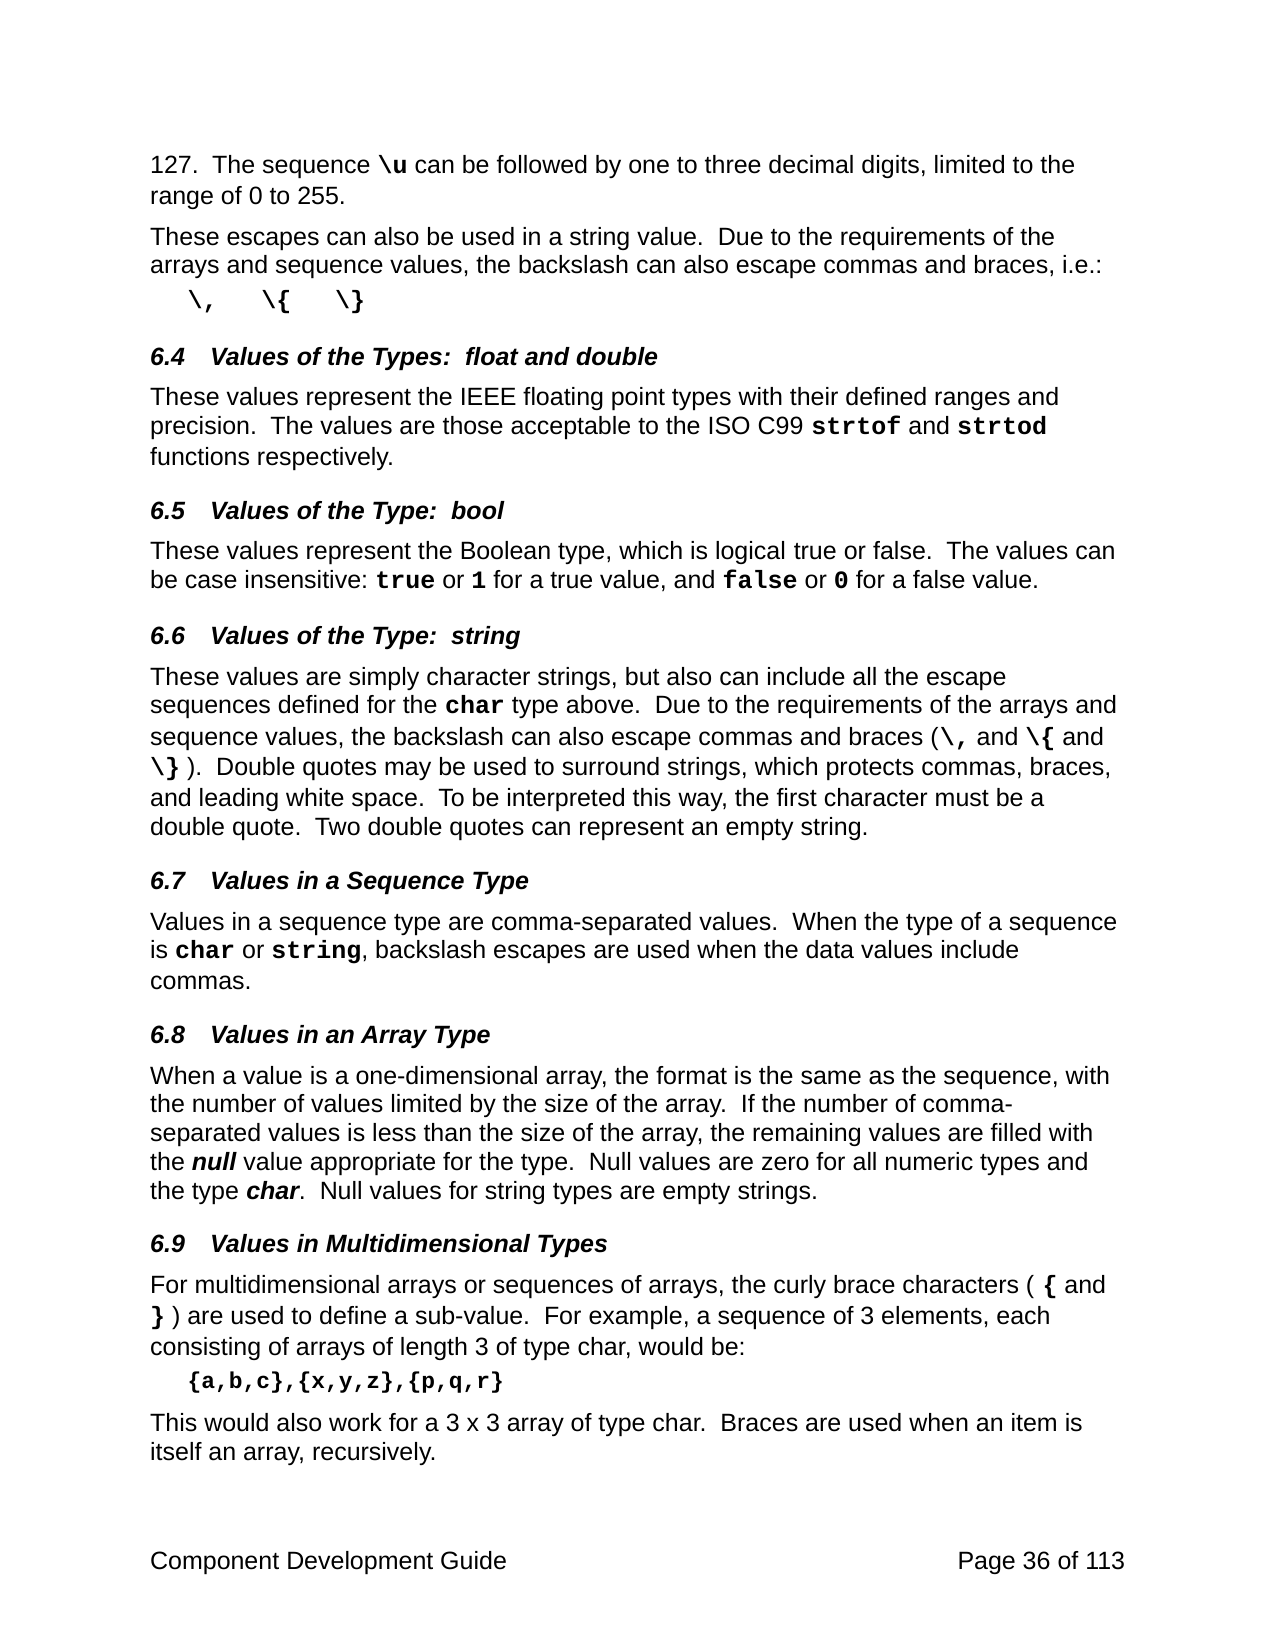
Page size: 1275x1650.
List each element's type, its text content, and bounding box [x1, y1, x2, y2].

text 127. The sequence \u can be followed by one to three decimal digits, limited to the range of 0 to 255. [150, 150, 1125, 210]
text When a value is a one-dimensional array, the format is the same as the sequence, with the number of values limited by the size of the array. If the number of comma-separated values is less than the size of the array, the remaining values are filled with the null value appropriate for the type. Null values are zero for all numeric types and the type char. Null values for string types are empty strings. [150, 1061, 1125, 1204]
text These values represent the IEEE floating point types with their defined ranges and precision. The values are those acceptable to the ISO C99 strtof and strtod functions respectively. [150, 382, 1125, 471]
text These escapes can also be used in a string value. Due to the requirements of the arrays and sequence values, the backslash can also escape commas and braces, i.e.: [150, 222, 1125, 279]
text These values represent the Boolean type, which is logical true or false. The values can be case insensitive: true or 1 for a true value, and false or 0 for a false value. [150, 536, 1125, 596]
subtitle Values in Multidimensional Types [150, 1229, 1125, 1258]
text These values are simply character strings, but also can include all the escape sequences defined for the char type above. Due to the requirements of the arrays and sequence values, the backslash can also escape commas and braces (\, and \{ and \} ). Double quotes may be used to surround strings, which protects commas, braces, and leading white space. To be interpreted this way, the first character must be a double quote. Two double quotes can represent an empty string. [150, 662, 1125, 841]
subtitle Values in an Array Type [150, 1020, 1125, 1049]
text \, \{ \} [187, 288, 1125, 316]
text For multidimensional arrays or sequences of arrays, the curly brace characters ( { and } ) are used to define a sub-value. For example, a sequence of 3 elements, each consisting of arrays of length 3 of type char, would be: [150, 1270, 1125, 1361]
subtitle Values of the Type: string [150, 621, 1125, 650]
text Values in a sequence type are comma-separated values. When the type of a sequence is char or string, backslash escapes are used when the data values include commas. [150, 907, 1125, 995]
subtitle Values of the Types: float and double [150, 341, 1125, 370]
text This would also work for a 3 x 3 array of type char. Braces are used when an item is itself an array, recursively. [150, 1408, 1125, 1465]
subtitle Values in a Sequence Type [150, 866, 1125, 894]
text {a,b,c},{x,y,z},{p,q,r} [187, 1370, 1125, 1396]
subtitle Values of the Type: bool [150, 496, 1125, 524]
